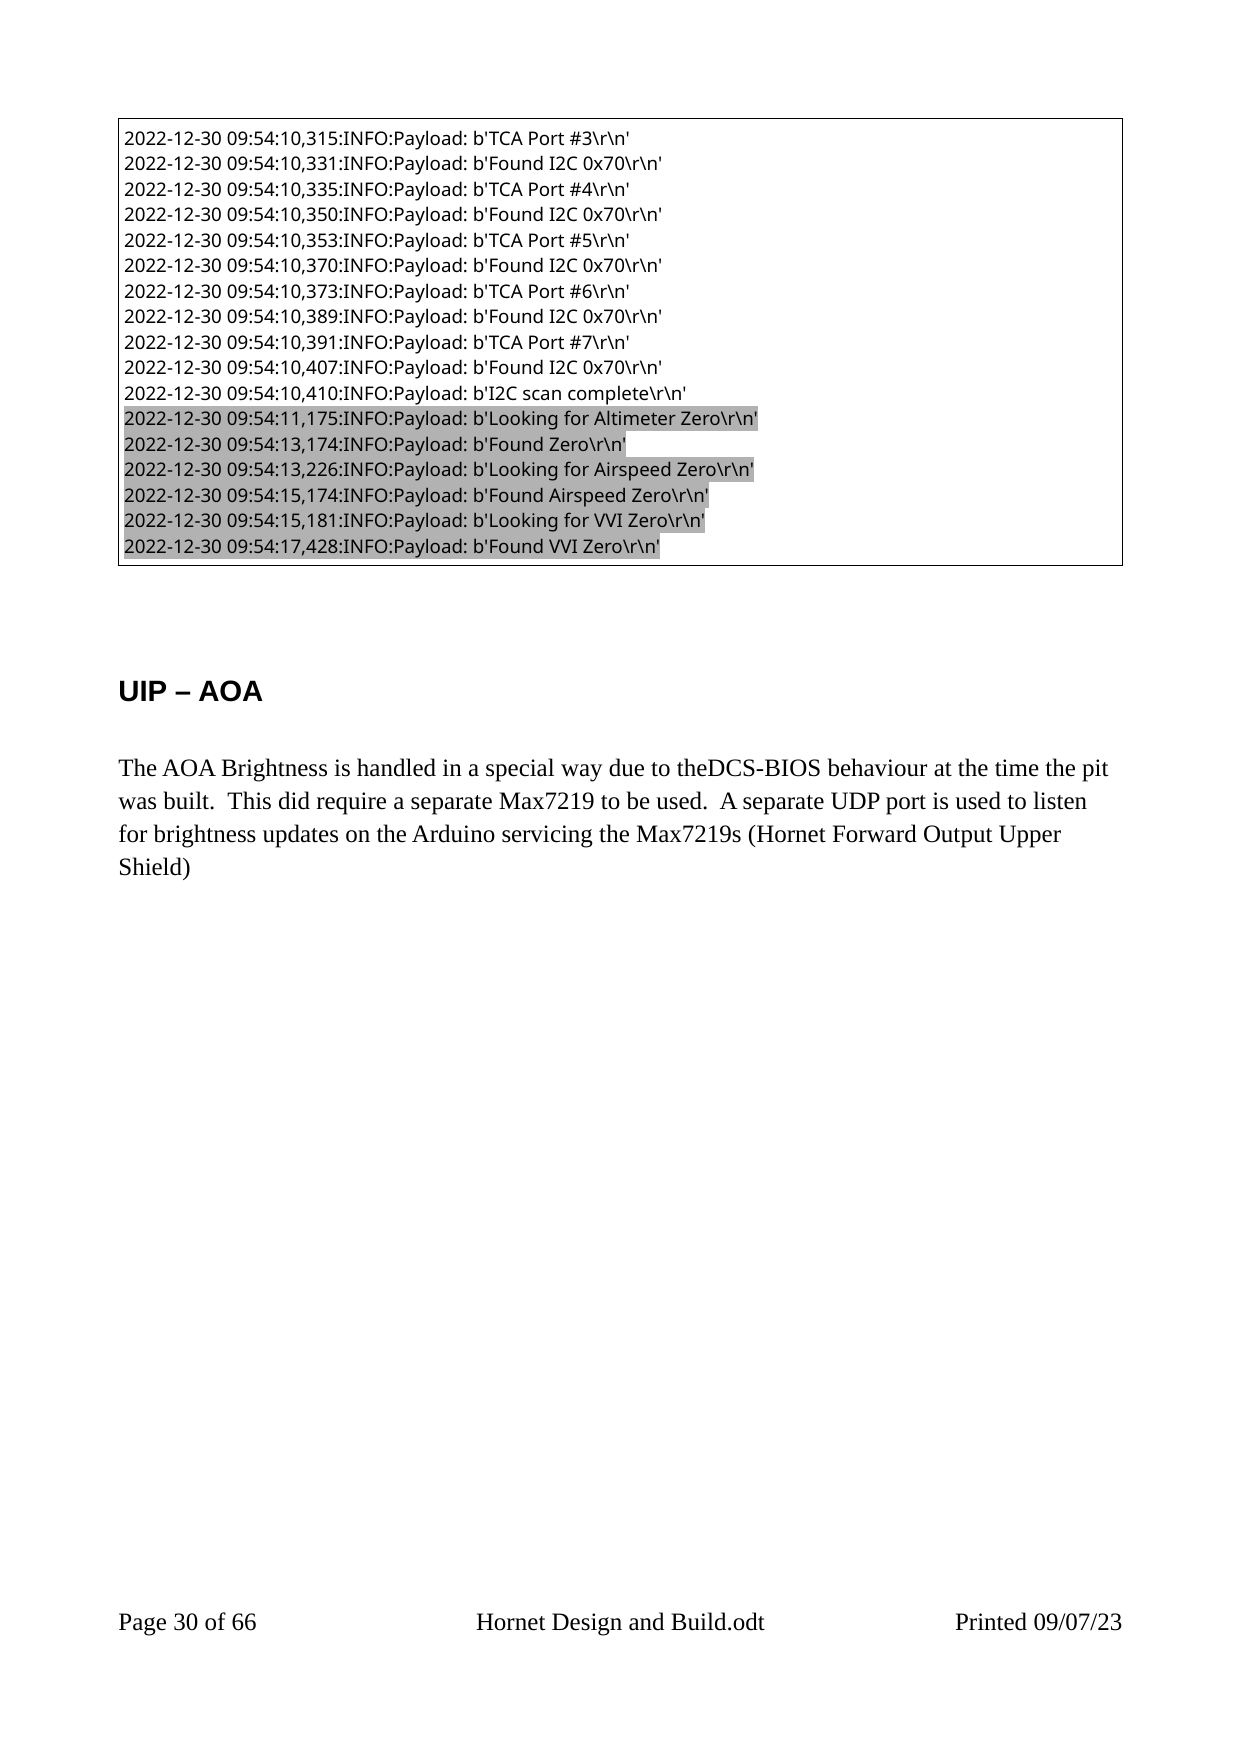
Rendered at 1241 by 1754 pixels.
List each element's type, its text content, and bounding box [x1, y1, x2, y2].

table_header 2022-12-30 09:54:10,315:INFO:Payload: b'TCA Port #3\r\n' 2022-12-30 09:54:10,331:INFO:Payload: b'Found I2C 0x70\r\n' 2022-12-30 09:54:10,335:INFO:Payload: b'TCA Port #4\r\n' 2022-12-30 09:54:10,350:INFO:Payload: b'Found I2C 0x70\r\n' 2022-12-30 09:54:10,353:INFO:Payload: b'TCA Port #5\r\n' 2022-12-30 09:54:10,370:INFO:Payload: b'Found I2C 0x70\r\n' 2022-12-30 09:54:10,373:INFO:Payload: b'TCA Port #6\r\n' 2022-12-30 09:54:10,389:INFO:Payload: b'Found I2C 0x70\r\n' 2022-12-30 09:54:10,391:INFO:Payload: b'TCA Port #7\r\n' 2022-12-30 09:54:10,407:INFO:Payload: b'Found I2C 0x70\r\n' 2022-12-30 09:54:10,410:INFO:Payload: b'I2C scan complete\r\n' 2022-12-30 09:54:11,175:INFO:Payload: b'Looking for Altimeter Zero\r\n' 2022-12-30 09:54:13,174:INFO:Payload: b'Found Zero\r\n' 2022-12-30 09:54:13,226:INFO:Payload: b'Looking for Airspeed Zero\r\n' 2022-12-30 09:54:15,174:INFO:Payload: b'Found Airspeed Zero\r\n' 2022-12-30 09:54:15,181:INFO:Payload: b'Looking for VVI Zero\r\n' 2022-12-30 09:54:17,428:INFO:Payload: b'Found VVI Zero\r\n' [119, 119, 1122, 564]
text The AOA Brightness is handled in a special way due to theDCS-BIOS behaviour at the time the pit was built. This did require a separate Max7219 to be used. A separate UDP port is used to listen for brightness updates on the Arduino servicing the Max7219s (Hornet Forward Output Upper Shield) [118, 753, 1122, 881]
subtitle UIP – AOA [118, 674, 1122, 708]
